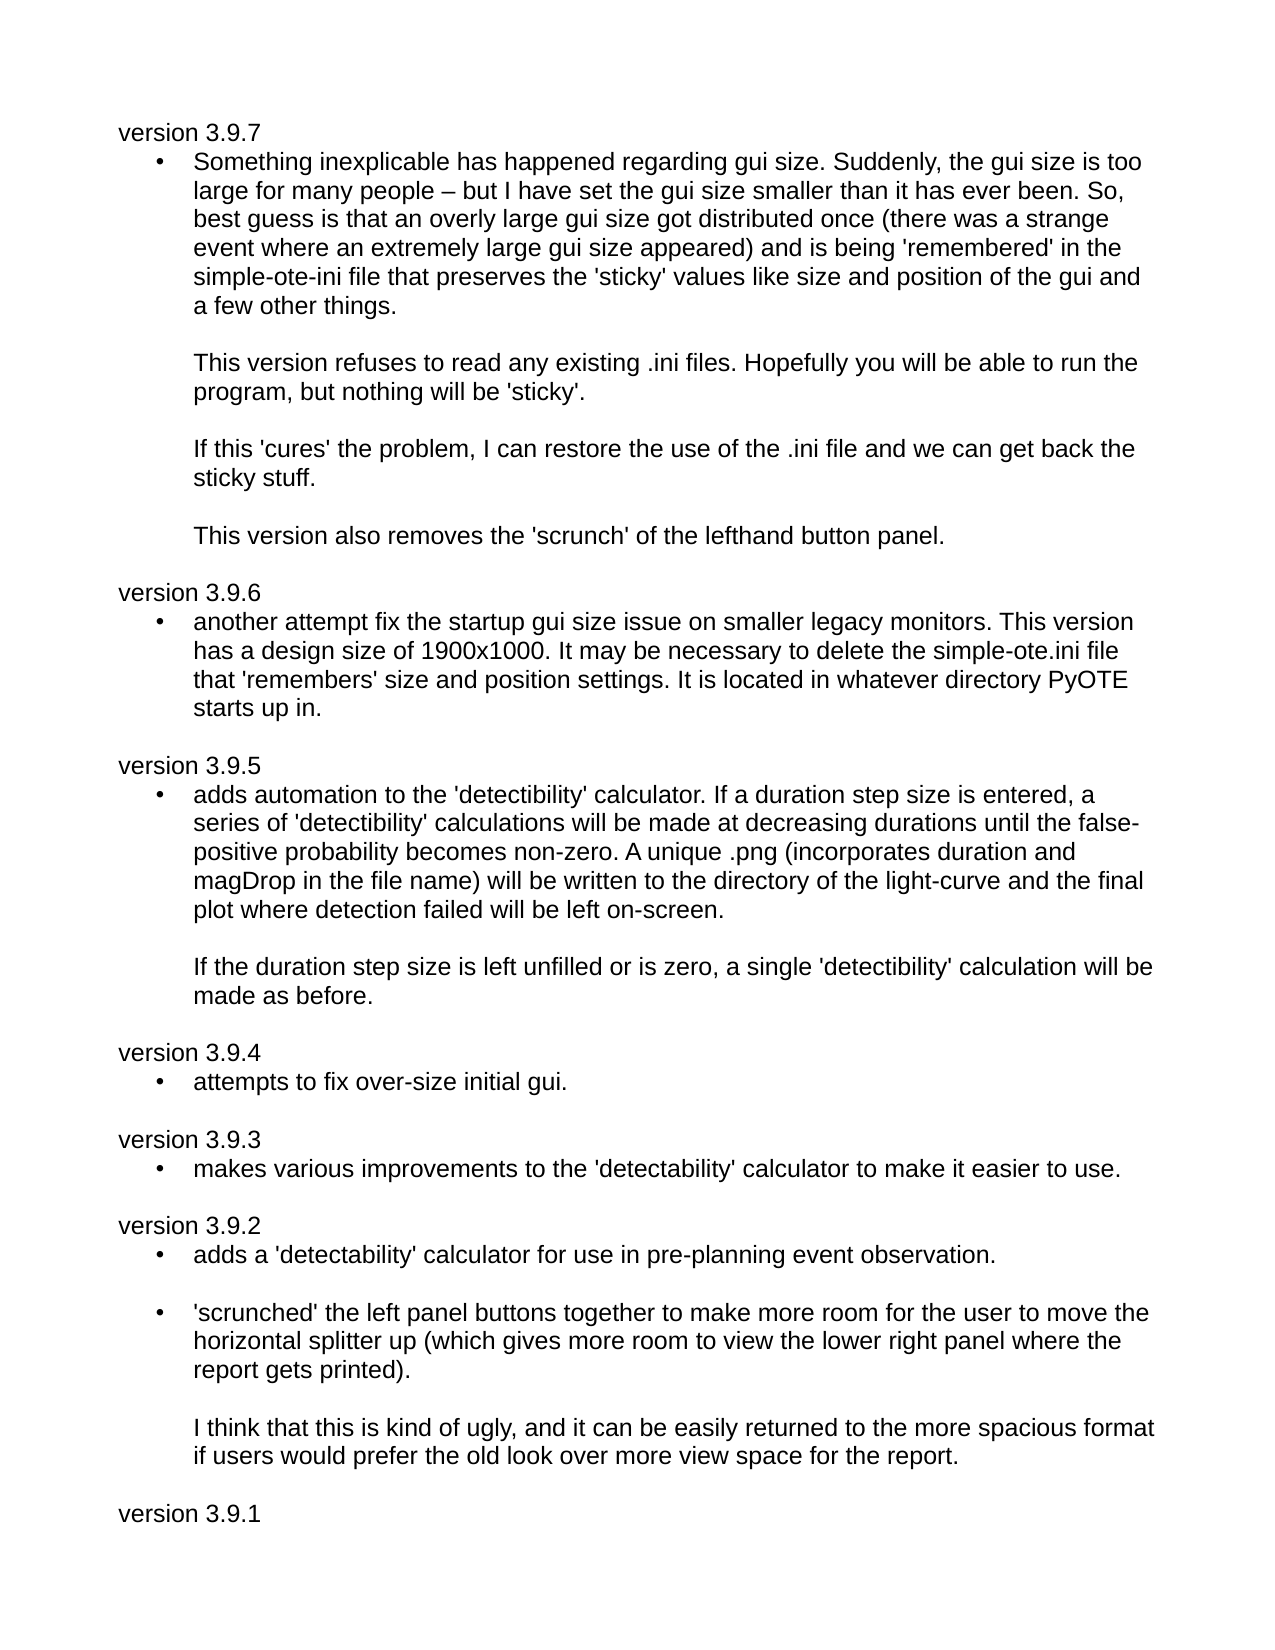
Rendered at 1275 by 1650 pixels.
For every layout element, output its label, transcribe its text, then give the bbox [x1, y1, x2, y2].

text version 3.9.2 [118, 1211, 1157, 1240]
list adds a 'detectability' calculator for use in pre-planning event observation. [156, 1240, 1157, 1297]
text version 3.9.1 [118, 1499, 1157, 1528]
list Something inexplicable has happened regarding gui size. Suddenly, the gui size is too large for many people – but I have set the gui size smaller than it has ever been. So, best guess is that an overly large gui size got distributed once (there was a strange event where an extremely large gui size appeared) and is being 'remembered' in the simple-ote-ini file that preserves the 'sticky' values like size and position of the gui and a few other things. This version refuses to read any existing .ini files. Hopefully you will be able to run the program, but nothing will be 'sticky'. If this 'cures' the problem, I can restore the use of the .ini file and we can get back the sticky stuff. This version also removes the 'scrunch' of the lefthand button panel. [156, 147, 1157, 578]
text version 3.9.6 [118, 578, 1157, 607]
list 'scrunched' the left panel buttons together to make more room for the user to move the horizontal splitter up (which gives more room to view the lower right panel where the report gets printed). I think that this is kind of ugly, and it can be easily returned to the more spacious format if users would prefer the old look over more view space for the report. [156, 1297, 1157, 1499]
text version 3.9.4 [118, 1038, 1157, 1067]
text version 3.9.7 [118, 118, 1157, 147]
text version 3.9.5 [118, 751, 1157, 779]
list attempts to fix over-size initial gui. [156, 1067, 1157, 1125]
list adds automation to the 'detectibility' calculator. If a duration step size is entered, a series of 'detectibility' calculations will be made at decreasing durations until the false-positive probability becomes non-zero. A unique .png (incorporates duration and magDrop in the file name) will be written to the directory of the light-curve and the final plot where detection failed will be left on-screen. If the duration step size is left unfilled or is zero, a single 'detectibility' calculation will be made as before. [156, 779, 1157, 1038]
list makes various improvements to the 'detectability' calculator to make it easier to use. [156, 1153, 1157, 1211]
text version 3.9.3 [118, 1125, 1157, 1153]
list another attempt fix the startup gui size issue on smaller legacy monitors. This version has a design size of 1900x1000. It may be necessary to delete the simple-ote.ini file that 'remembers' size and position settings. It is located in whatever directory PyOTE starts up in. [156, 607, 1157, 751]
